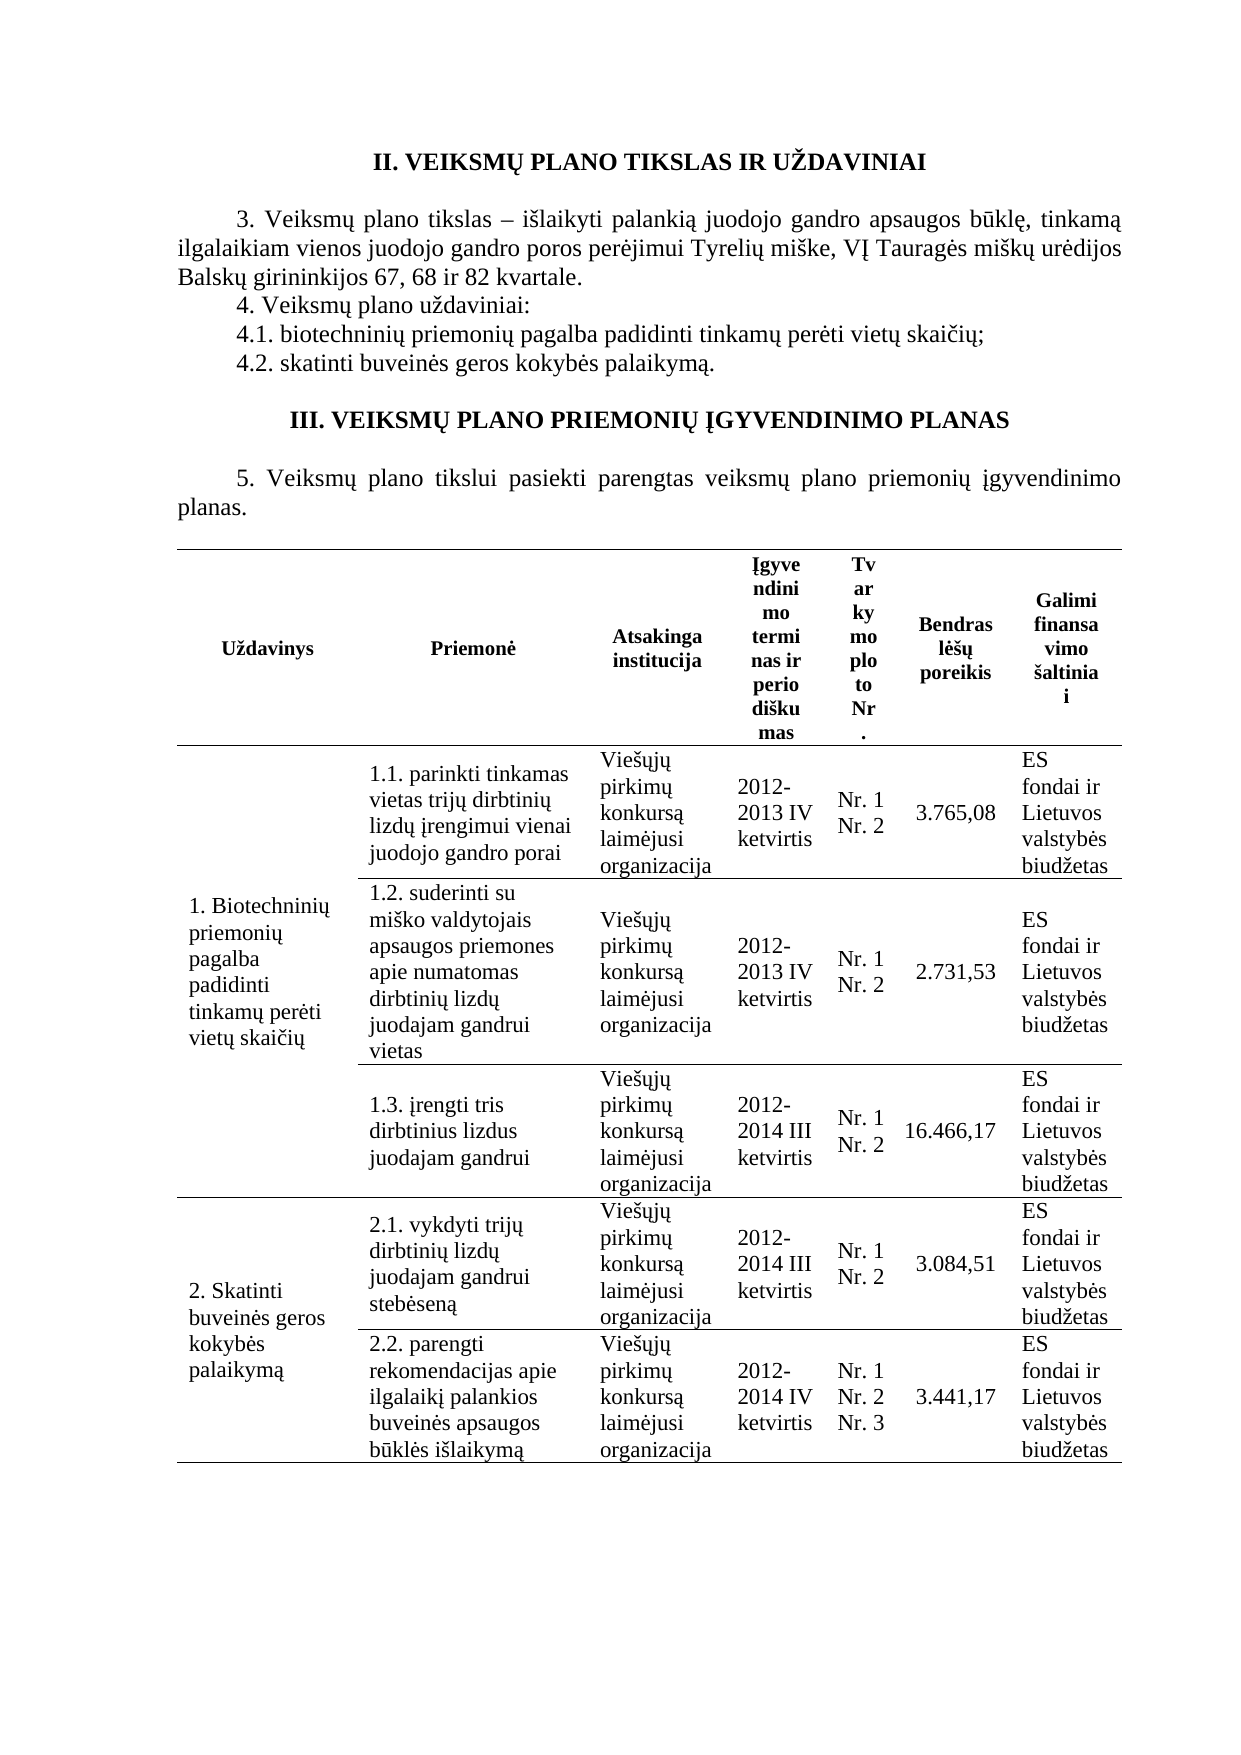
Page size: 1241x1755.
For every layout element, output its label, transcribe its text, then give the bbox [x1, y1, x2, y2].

table_cell Nr. 1 Nr. 2 [826, 1065, 901, 1197]
table_header Galimi finansavimo šaltiniai [1010, 550, 1122, 745]
table_cell Nr. 1 Nr. 2 Nr. 3 [826, 1330, 901, 1462]
table_header Tvarkymo ploto Nr. [826, 550, 901, 745]
text 3. Veiksmų plano tikslas – išlaikyti palankią juodojo gandro apsaugos būklę, tinkamą ilgalaikiam vienos juodojo gandro poros perėjimui Tyrelių miške, VĮ Tauragės miškų urėdijos Balskų girininkijos 67, 68 ir 82 kvartale. [177, 204, 1122, 291]
table_cell 2012-2013 IV ketvirtis [726, 879, 826, 1064]
table_cell Viešųjų pirkimų konkursą laimėjusi organizacija [589, 879, 726, 1064]
table_cell Nr. 1 Nr. 2 [826, 746, 901, 878]
table_cell 2.731,53 [901, 879, 1010, 1064]
table_cell 2. Skatinti buveinės geros kokybės palaikymą [177, 1198, 358, 1462]
table_cell ES fondai ir Lietuvos valstybės biudžetas [1010, 746, 1122, 878]
table_cell Viešųjų pirkimų konkursą laimėjusi organizacija [589, 1065, 726, 1197]
table_header Įgyvendinimo terminas ir periodiškumas [726, 550, 826, 745]
table_cell 1. Biotechninių priemonių pagalba padidinti tinkamų perėti vietų skaičių [177, 746, 358, 1197]
table_cell ES fondai ir Lietuvos valstybės biudžetas [1010, 1065, 1122, 1197]
text III. veiksmų plano priemonių įgyvendinimo planas [177, 406, 1122, 434]
table_cell 1.2. suderinti su miško valdytojais apsaugos priemones apie numatomas dirbtinių lizdų juodajam gandrui vietas [358, 879, 588, 1064]
table_cell 2012-2014 III ketvirtis [726, 1065, 826, 1197]
table_header Bendras lėšų poreikis [901, 550, 1010, 745]
table_header Atsakinga institucija [589, 550, 726, 745]
text II. veiksmų plano tikslas ir uždaviniai [177, 147, 1122, 176]
text 4. Veiksmų plano uždaviniai: [177, 291, 1122, 319]
table_header Priemonė [358, 550, 588, 745]
text 4.2. skatinti buveinės geros kokybės palaikymą. [177, 348, 1122, 377]
table_cell 2.1. vykdyti trijų dirbtinių lizdų juodajam gandrui stebėseną [358, 1198, 588, 1329]
table_cell Nr. 1 Nr. 2 [826, 1198, 901, 1329]
table_cell 2012-2014 IV ketvirtis [726, 1330, 826, 1462]
table_cell 2.2. parengti rekomendacijas apie ilgalaikį palankios buveinės apsaugos būklės išlaikymą [358, 1330, 588, 1462]
table_cell Viešųjų pirkimų konkursą laimėjusi organizacija [589, 746, 726, 878]
table_cell 3.441,17 [901, 1330, 1010, 1462]
table_cell 2012-2013 IV ketvirtis [726, 746, 826, 878]
table_cell ES fondai ir Lietuvos valstybės biudžetas [1010, 1330, 1122, 1462]
table_cell ES fondai ir Lietuvos valstybės biudžetas [1010, 1198, 1122, 1329]
table_header Uždavinys [177, 550, 358, 745]
table_cell 2012-2014 III ketvirtis [726, 1198, 826, 1329]
table_cell 3.084,51 [901, 1198, 1010, 1329]
text 4.1. biotechninių priemonių pagalba padidinti tinkamų perėti vietų skaičių; [177, 319, 1122, 348]
table_cell Viešųjų pirkimų konkursą laimėjusi organizacija [589, 1198, 726, 1329]
table_cell Nr. 1 Nr. 2 [826, 879, 901, 1064]
table_cell 3.765,08 [901, 746, 1010, 878]
table_cell 16.466,17 [901, 1065, 1010, 1197]
table_cell Viešųjų pirkimų konkursą laimėjusi organizacija [589, 1330, 726, 1462]
table_cell 1.3. įrengti tris dirbtinius lizdus juodajam gandrui [358, 1065, 588, 1197]
text 5. Veiksmų plano tikslui pasiekti parengtas veiksmų plano priemonių įgyvendinimo planas. [177, 463, 1122, 521]
table_cell 1.1. parinkti tinkamas vietas trijų dirbtinių lizdų įrengimui vienai juodojo gandro porai [358, 746, 588, 878]
table_cell ES fondai ir Lietuvos valstybės biudžetas [1010, 879, 1122, 1064]
